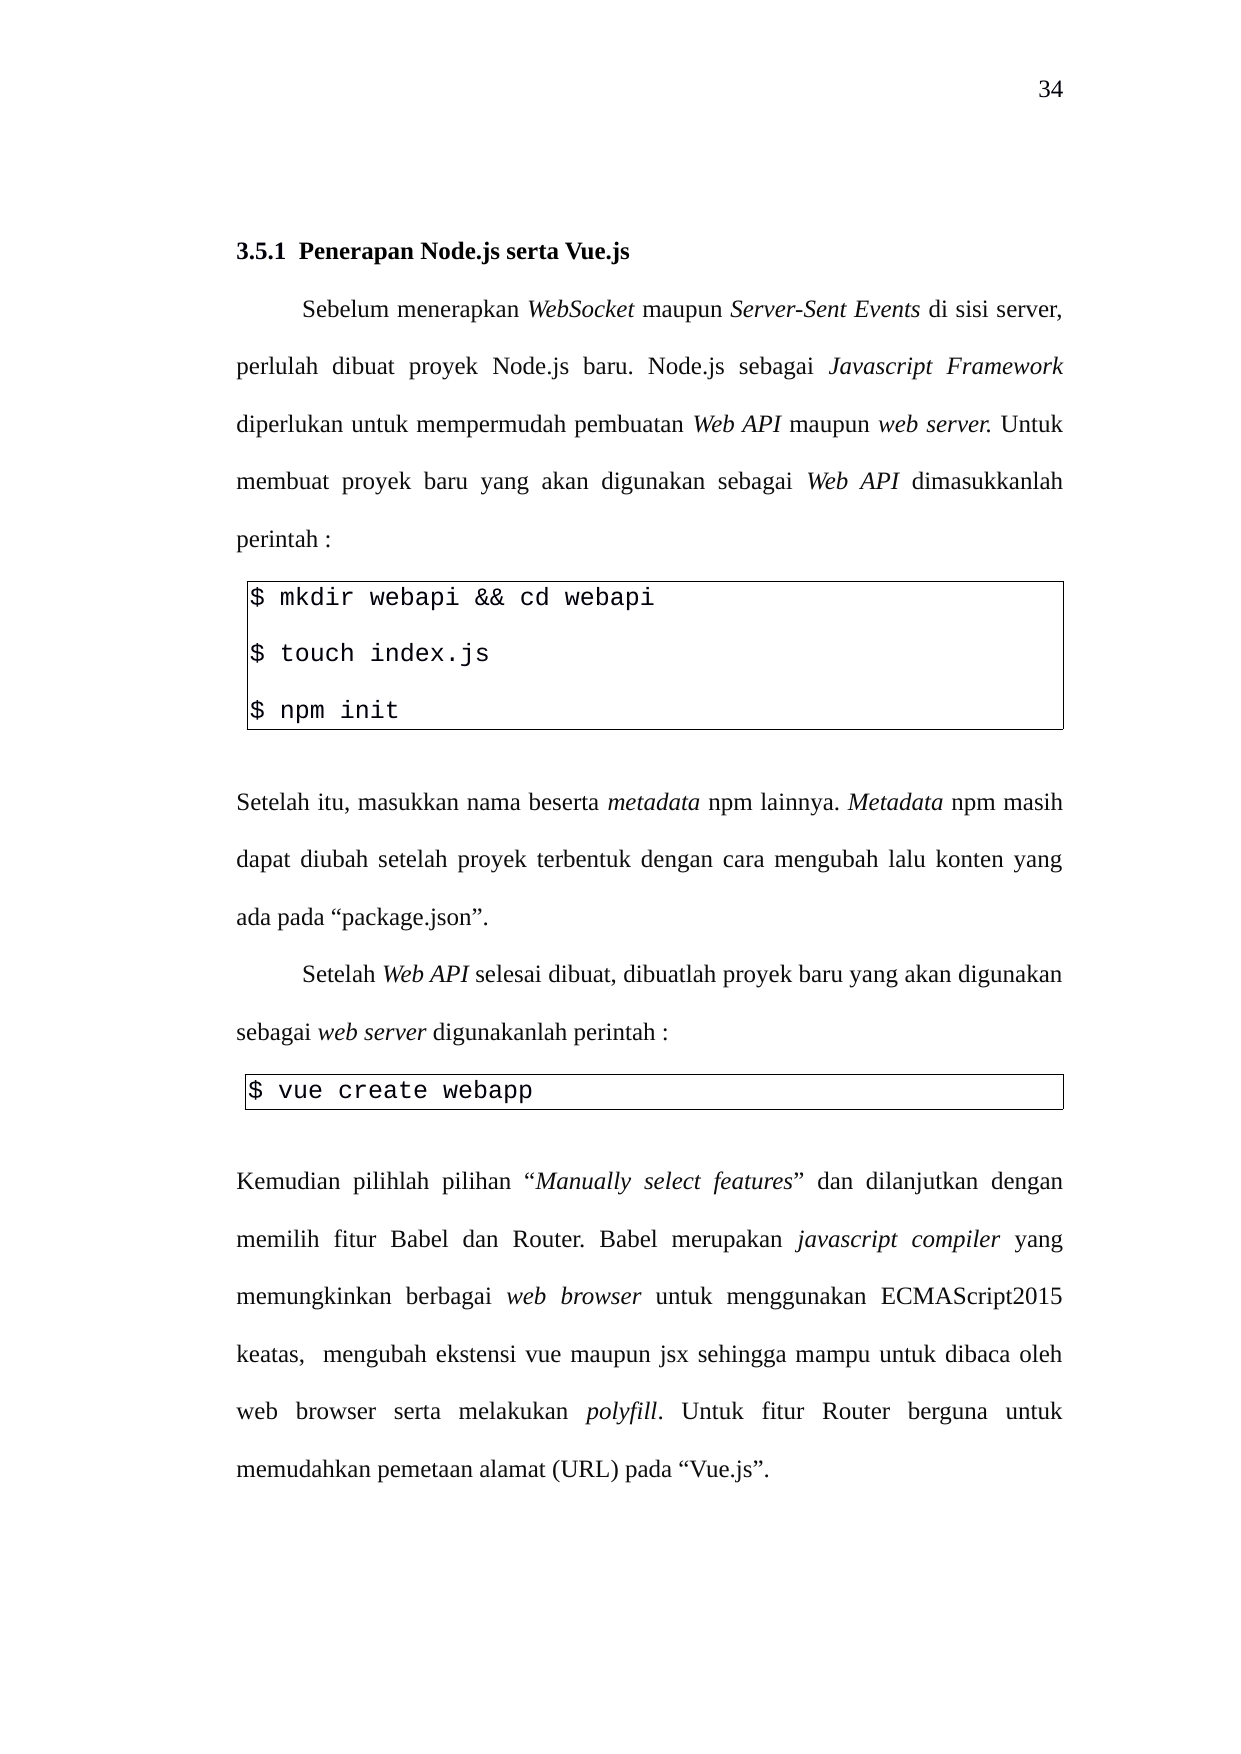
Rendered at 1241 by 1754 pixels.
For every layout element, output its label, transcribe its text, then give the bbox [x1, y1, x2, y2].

table_header $ vue create webapp [246, 1075, 1063, 1109]
text Sebelum menerapkan WebSocket maupun Server-Sent Events di sisi server, perlulah dibuat proyek Node.js baru. Node.js sebagai Javascript Framework diperlukan untuk mempermudah pembuatan Web API maupun web server. Untuk membuat proyek baru yang akan digunakan sebagai Web API dimasukkanlah perintah : [236, 294, 1063, 552]
text Kemudian pilihlah pilihan “Manually select features” dan dilanjutkan dengan memilih fitur Babel dan Router. Babel merupakan javascript compiler yang memungkinkan berbagai web browser untuk menggunakan ECMAScript2015 keatas, mengubah ekstensi vue maupun jsx sehingga mampu untuk dibaca oleh web browser serta melakukan polyfill. Untuk fitur Router berguna untuk memudahkan pemetaan alamat (URL) pada “Vue.js”. [236, 1166, 1063, 1482]
text Setelah itu, masukkan nama beserta metadata npm lainnya. Metadata npm masih dapat diubah setelah proyek terbentuk dengan cara mengubah lalu konten yang ada pada “package.json”. [236, 787, 1063, 930]
subtitle 3.5.1 Penerapan Node.js serta Vue.js [236, 236, 1063, 265]
table_header $ mkdir webapi && cd webapi $ touch index.js $ npm init [248, 582, 1063, 729]
text Setelah Web API selesai dibuat, dibuatlah proyek baru yang akan digunakan sebagai web server digunakanlah perintah : [236, 959, 1063, 1045]
